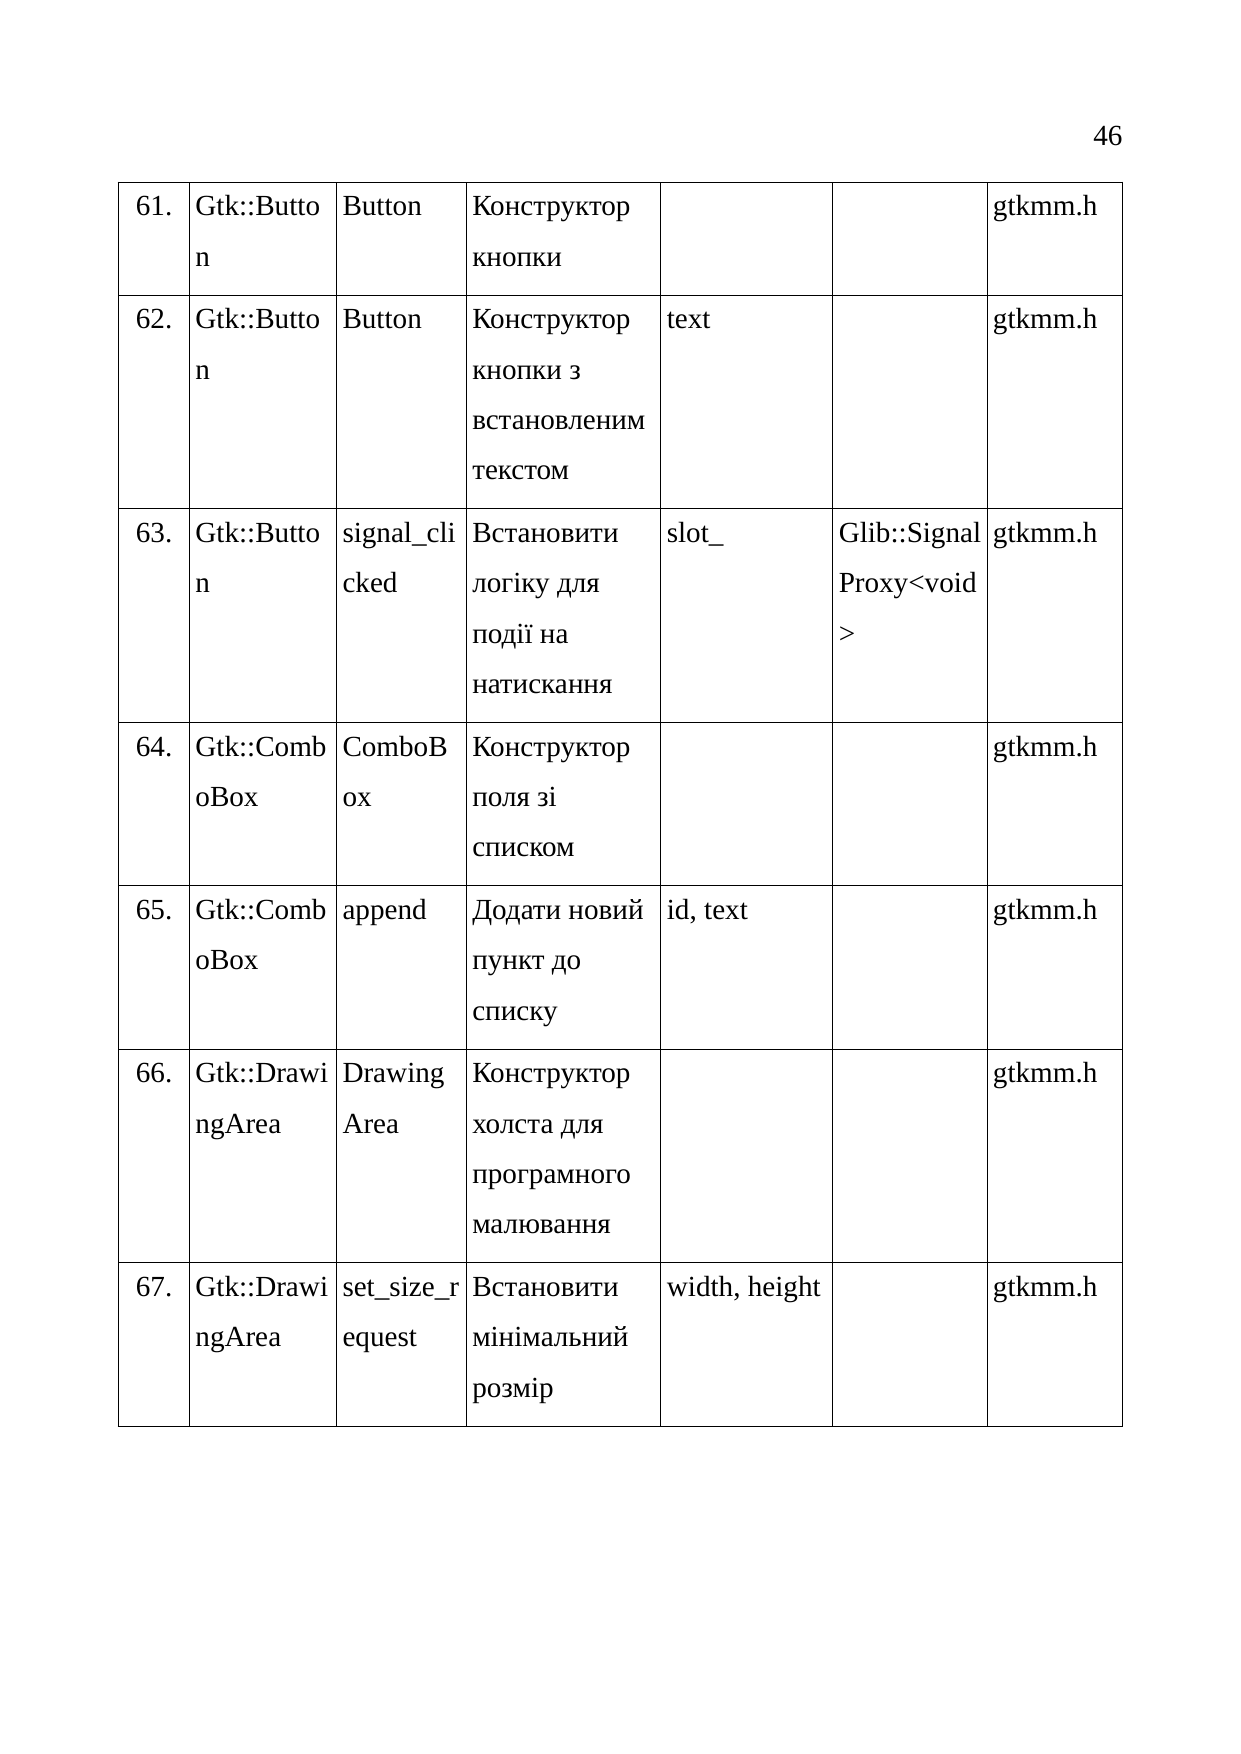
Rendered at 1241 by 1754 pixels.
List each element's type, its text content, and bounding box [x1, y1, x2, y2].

table_cell text [661, 296, 832, 508]
table_cell gtkmm.h [988, 1263, 1122, 1426]
table_cell signal_clicked [337, 509, 466, 722]
table_cell [833, 1050, 987, 1262]
table_cell Gtk::DrawingArea [190, 1050, 336, 1262]
table_cell Конструктор холста для програмного малювання [467, 1050, 660, 1262]
table_cell 64. [119, 723, 189, 885]
table_cell [833, 296, 987, 508]
table_cell Gtk::ComboBox [190, 723, 336, 885]
table_cell gtkmm.h [988, 1050, 1122, 1262]
table_cell set_size_request [337, 1263, 466, 1426]
table_cell 62. [119, 296, 189, 508]
table_cell gtkmm.h [988, 723, 1122, 885]
table_cell [833, 183, 987, 295]
table_cell [661, 1050, 832, 1262]
table_cell [833, 886, 987, 1049]
table_cell [661, 723, 832, 885]
table_cell [661, 183, 832, 295]
table_cell 66. [119, 1050, 189, 1262]
table_cell Button [337, 296, 466, 508]
table_cell 61. [119, 183, 189, 295]
table_cell gtkmm.h [988, 509, 1122, 722]
table_cell DrawingArea [337, 1050, 466, 1262]
table_cell gtkmm.h [988, 296, 1122, 508]
table_cell Встановити мінімальний розмір [467, 1263, 660, 1426]
table_cell [833, 723, 987, 885]
table_cell append [337, 886, 466, 1049]
table_cell Конструктор кнопки з встановленим текстом [467, 296, 660, 508]
table_cell Конструктор поля зі списком [467, 723, 660, 885]
table_cell gtkmm.h [988, 886, 1122, 1049]
table_cell [833, 1263, 987, 1426]
table_cell ComboBox [337, 723, 466, 885]
table_cell width, height [661, 1263, 832, 1426]
table_cell Gtk::DrawingArea [190, 1263, 336, 1426]
table_cell Встановити логіку для події на натискання [467, 509, 660, 722]
table_cell Gtk::Button [190, 296, 336, 508]
table_cell Конструктор кнопки [467, 183, 660, 295]
table_cell 67. [119, 1263, 189, 1426]
table_cell Button [337, 183, 466, 295]
table_cell 63. [119, 509, 189, 722]
table_cell Gtk::ComboBox [190, 886, 336, 1049]
table_cell slot_ [661, 509, 832, 722]
table_cell Gtk::Button [190, 509, 336, 722]
table_cell gtkmm.h [988, 183, 1122, 295]
table_cell Gtk::Button [190, 183, 336, 295]
table_cell Додати новий пункт до списку [467, 886, 660, 1049]
table_cell id, text [661, 886, 832, 1049]
table_cell Glib::SignalProxy<void> [833, 509, 987, 722]
table_cell 65. [119, 886, 189, 1049]
